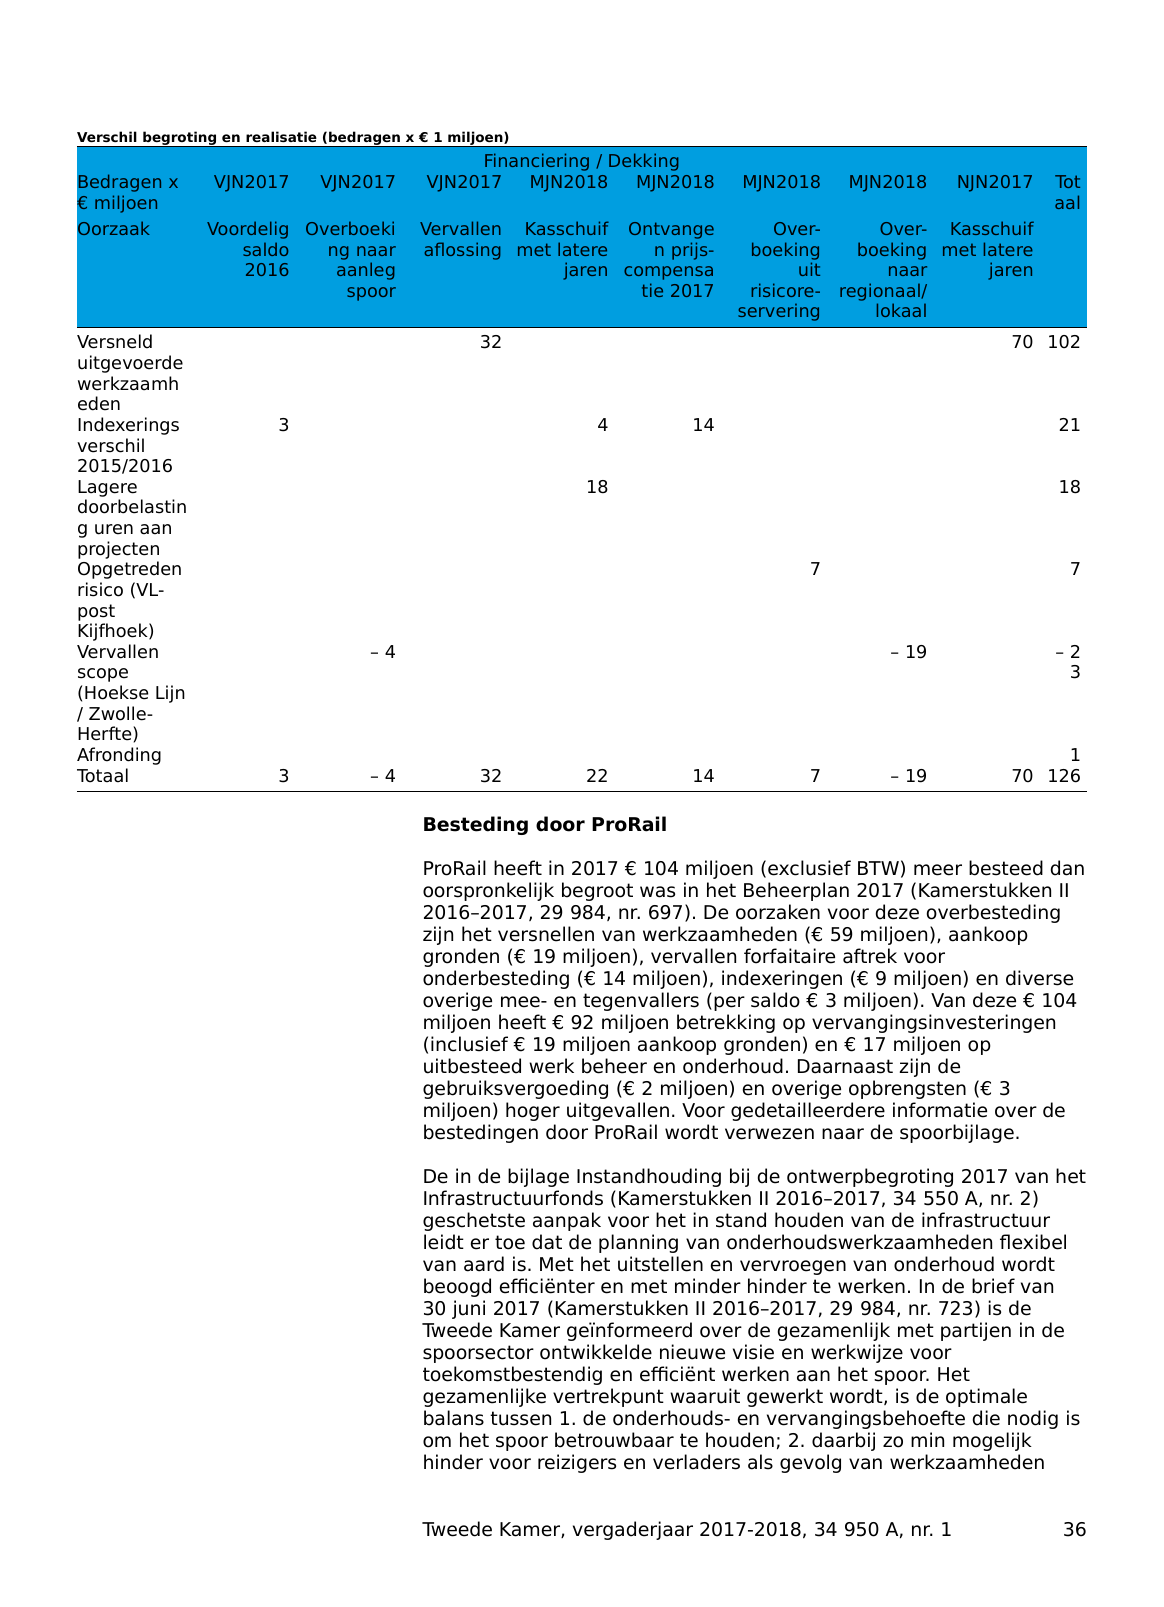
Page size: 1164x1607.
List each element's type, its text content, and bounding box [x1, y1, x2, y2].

table_cell Opgetreden risico (VL-post Kijfhoek) [77, 559, 189, 642]
table_cell [614, 328, 720, 415]
table_cell [295, 477, 402, 559]
table_cell [402, 559, 508, 642]
table_cell VJN2017 [402, 172, 508, 218]
text ProRail heeft in 2017 € 104 miljoen (exclusief BTW) meer besteed dan oorspronkelijk begroot was in het Beheerplan 2017 (Kamerstukken II 2016–2017, 29 984, nr. 697). De oorzaken voor deze overbesteding zijn het versnellen van werkzaamheden (€ 59 miljoen), aankoop gronden (€ 19 miljoen), vervallen forfaitaire aftrek voor onderbesteding (€ 14 miljoen), indexeringen (€ 9 miljoen) en diverse overige mee- en tegenvallers (per saldo € 3 miljoen). Van deze € 104 miljoen heeft € 92 miljoen betrekking op vervangingsinvesteringen (inclusief € 19 miljoen aankoop gronden) en € 17 miljoen op uitbesteed werk beheer en onderhoud. Daarnaast zijn de gebruiksvergoeding (€ 2 miljoen) en overige opbrengsten (€ 3 miljoen) hoger uitgevallen. Voor gedetailleerdere informatie over de bestedingen door ProRail wordt verwezen naar de spoorbijlage. [422, 858, 1087, 1144]
table_cell – 19 [827, 642, 933, 745]
table_cell 126 [1039, 766, 1087, 791]
table_cell 4 [508, 415, 614, 477]
table_cell [189, 745, 295, 766]
table_cell MJN2018 [720, 172, 827, 218]
table_cell Afronding [77, 745, 189, 766]
table_cell [827, 745, 933, 766]
table_cell Vervallen scope (Hoekse Lijn / Zwolle-Herfte) [77, 642, 189, 745]
table_cell – 23 [1039, 642, 1087, 745]
table_cell [508, 559, 614, 642]
table_cell [402, 642, 508, 745]
table_cell Totaal [1039, 172, 1087, 218]
table_cell 7 [720, 766, 827, 791]
table_cell 32 [402, 766, 508, 791]
table_cell 70 [933, 328, 1039, 415]
table_cell NJN2017 [933, 172, 1039, 218]
table_cell 7 [1039, 559, 1087, 642]
table_cell [189, 328, 295, 415]
table_cell [295, 328, 402, 415]
table_cell Financiering / Dekking [77, 147, 1087, 172]
table_cell [933, 415, 1039, 477]
table_cell MJN2018 [827, 172, 933, 218]
table_cell [827, 477, 933, 559]
table_cell [933, 745, 1039, 766]
table_cell [720, 745, 827, 766]
table_cell 22 [508, 766, 614, 791]
table_cell [614, 642, 720, 745]
table_cell Over-boeking uit risicore-servering [720, 218, 827, 327]
table_cell [614, 477, 720, 559]
table_cell Totaal [77, 766, 189, 791]
table_cell VJN2017 [295, 172, 402, 218]
table_cell [614, 745, 720, 766]
table_cell 21 [1039, 415, 1087, 477]
table_header Verschil begroting en realisatie (bedragen x € 1 miljoen) [77, 130, 1087, 146]
table_cell [720, 328, 827, 415]
table_cell Kasschuif met latere jaren [933, 218, 1039, 327]
table_cell [402, 415, 508, 477]
table_cell Over-boeking naar regionaal/ lokaal [827, 218, 933, 327]
table_cell [189, 642, 295, 745]
subtitle Besteding door ProRail [422, 814, 1087, 836]
table_cell Indexeringsverschil 2015/2016 [77, 415, 189, 477]
table_cell Overboeking naar aanleg spoor [295, 218, 402, 327]
table_cell – 4 [295, 642, 402, 745]
table_cell Versneld uitgevoerde werkzaamheden [77, 328, 189, 415]
table_cell 14 [614, 766, 720, 791]
table_cell [508, 642, 614, 745]
table_cell [933, 477, 1039, 559]
table_cell – 19 [827, 766, 933, 791]
table_cell 1 [1039, 745, 1087, 766]
table_cell 7 [720, 559, 827, 642]
table_cell MJN2018 [614, 172, 720, 218]
table_cell [508, 745, 614, 766]
table_cell Kasschuif met latere jaren [508, 218, 614, 327]
table_cell [508, 328, 614, 415]
text De in de bijlage Instandhouding bij de ontwerpbegroting 2017 van het Infrastructuurfonds (Kamerstukken II 2016–2017, 34 550 A, nr. 2) geschetste aanpak voor het in stand houden van de infrastructuur leidt er toe dat de planning van onderhoudswerkzaamheden flexibel van aard is. Met het uitstellen en vervroegen van onderhoud wordt beoogd efficiënter en met minder hinder te werken. In de brief van 30 juni 2017 (Kamerstukken II 2016–2017, 29 984, nr. 723) is de Tweede Kamer geïnformeerd over de gezamenlijk met partijen in de spoorsector ontwikkelde nieuwe visie en werkwijze voor toekomstbestendig en efficiënt werken aan het spoor. Het gezamenlijke vertrekpunt waaruit gewerkt wordt, is de optimale balans tussen 1. de onderhouds- en vervangingsbehoefte die nodig is om het spoor betrouwbaar te houden; 2. daarbij zo min mogelijk hinder voor reizigers en verladers als gevolg van werkzaamheden [422, 1166, 1087, 1474]
table_cell [295, 559, 402, 642]
table_cell Oorzaak [77, 218, 189, 327]
table_cell VJN2017 [189, 172, 295, 218]
table_cell 18 [1039, 477, 1087, 559]
table_cell [720, 415, 827, 477]
table_cell Ontvangen prijs-compensatie 2017 [614, 218, 720, 327]
table_cell [827, 559, 933, 642]
table_cell [720, 642, 827, 745]
table_cell 14 [614, 415, 720, 477]
table_cell Voordelig saldo 2016 [189, 218, 295, 327]
table_cell 3 [189, 766, 295, 791]
table_cell [933, 642, 1039, 745]
table_cell [614, 559, 720, 642]
table_cell Bedragen x € miljoen [77, 172, 189, 218]
table_cell [827, 415, 933, 477]
table_cell 3 [189, 415, 295, 477]
table_cell Lagere doorbelasting uren aan projecten [77, 477, 189, 559]
table_cell [933, 559, 1039, 642]
table_cell 102 [1039, 328, 1087, 415]
table_cell [295, 415, 402, 477]
table_cell 18 [508, 477, 614, 559]
table_cell Vervallen aflossing [402, 218, 508, 327]
table_cell [720, 477, 827, 559]
table_cell 32 [402, 328, 508, 415]
table_cell [402, 477, 508, 559]
table_cell [189, 477, 295, 559]
table_cell [295, 745, 402, 766]
table_cell – 4 [295, 766, 402, 791]
table_cell [402, 745, 508, 766]
table_cell [827, 328, 933, 415]
table_cell [189, 559, 295, 642]
table_cell MJN2018 [508, 172, 614, 218]
table_cell 70 [933, 766, 1039, 791]
